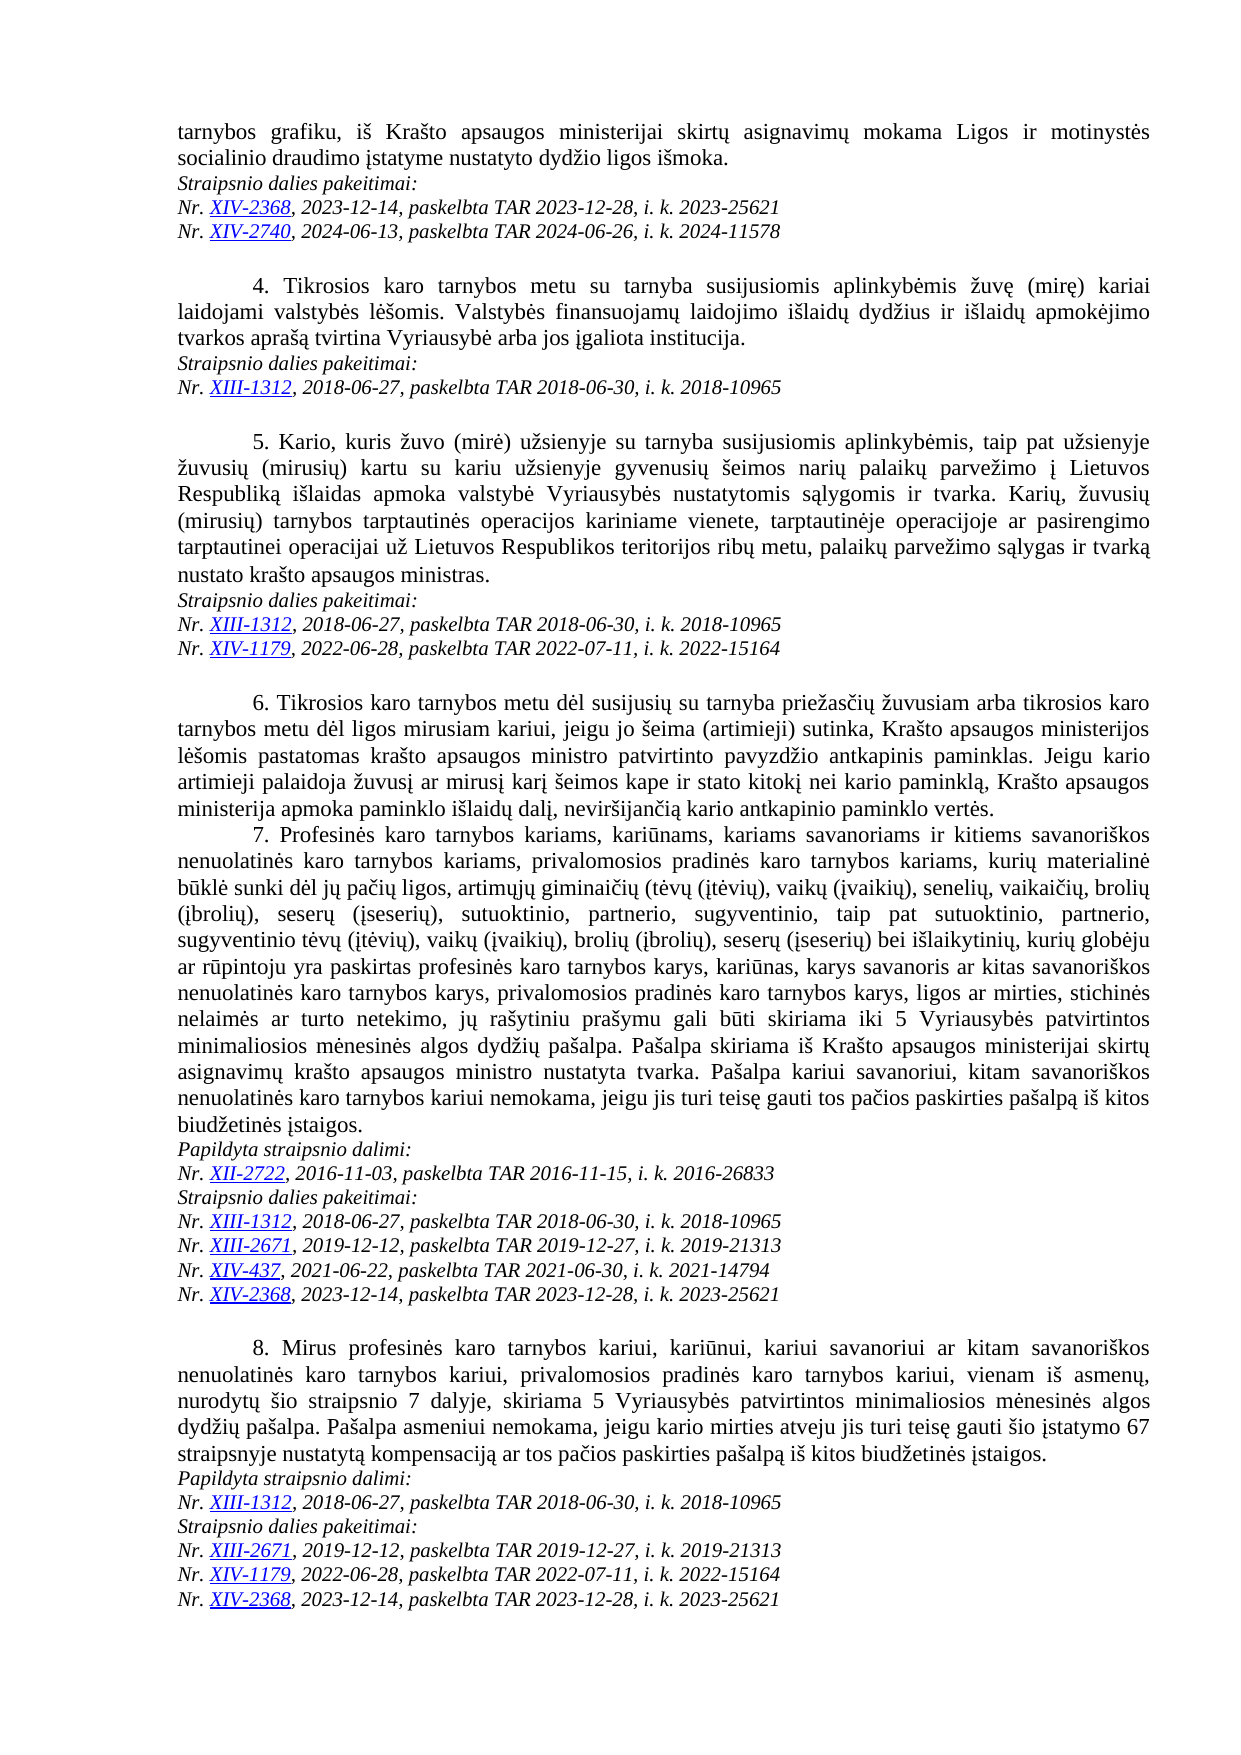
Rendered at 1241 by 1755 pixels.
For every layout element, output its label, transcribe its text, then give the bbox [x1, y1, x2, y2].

text Papildyta straipsnio dalimi: [177, 1137, 1152, 1161]
text Nr. XIII-2671, 2019-12-12, paskelbta TAR 2019-12-27, i. k. 2019-21313 [177, 1233, 1152, 1257]
text 8. Mirus profesinės karo tarnybos kariui, kariūnui, kariui savanoriui ar kitam savanoriškos nenuolatinės karo tarnybos kariui, privalomosios pradinės karo tarnybos kariui, vienam iš asmenų, nurodytų šio straipsnio 7 dalyje, skiriama 5 Vyriausybės patvirtintos minimaliosios mėnesinės algos dydžių pašalpa. Pašalpa asmeniui nemokama, jeigu kario mirties atveju jis turi teisę gauti šio įstatymo 67 straipsnyje nustatytą kompensaciją ar tos pačios paskirties pašalpą iš kitos biudžetinės įstaigos. [177, 1334, 1152, 1466]
text Nr. XIV-2740, 2024-06-13, paskelbta TAR 2024-06-26, i. k. 2024-11578 [177, 219, 1152, 243]
text Nr. XIV-2368, 2023-12-14, paskelbta TAR 2023-12-28, i. k. 2023-25621 [177, 1586, 1152, 1611]
text Nr. XII-2722, 2016-11-03, paskelbta TAR 2016-11-15, i. k. 2016-26833 [177, 1161, 1152, 1185]
text Nr. XIV-1179, 2022-06-28, paskelbta TAR 2022-07-11, i. k. 2022-15164 [177, 1562, 1152, 1586]
text Nr. XIV-2368, 2023-12-14, paskelbta TAR 2023-12-28, i. k. 2023-25621 [177, 1282, 1152, 1306]
text Nr. XIII-1312, 2018-06-27, paskelbta TAR 2018-06-30, i. k. 2018-10965 [177, 1209, 1152, 1233]
text 7. Profesinės karo tarnybos kariams, kariūnams, kariams savanoriams ir kitiems savanoriškos nenuolatinės karo tarnybos kariams, privalomosios pradinės karo tarnybos kariams, kurių materialinė būklė sunki dėl jų pačių ligos, artimųjų giminaičių (tėvų (įtėvių), vaikų (įvaikių), senelių, vaikaičių, brolių (įbrolių), seserų (įseserių), sutuoktinio, partnerio, sugyventinio, taip pat sutuoktinio, partnerio, sugyventinio tėvų (įtėvių), vaikų (įvaikių), brolių (įbrolių), seserų (įseserių) bei išlaikytinių, kurių globėju ar rūpintoju yra paskirtas profesinės karo tarnybos karys, kariūnas, karys savanoris ar kitas savanoriškos nenuolatinės karo tarnybos karys, privalomosios pradinės karo tarnybos karys, ligos ar mirties, stichinės nelaimės ar turto netekimo, jų rašytiniu prašymu gali būti skiriama iki 5 Vyriausybės patvirtintos minimaliosios mėnesinės algos dydžių pašalpa. Pašalpa skiriama iš Krašto apsaugos ministerijai skirtų asignavimų krašto apsaugos ministro nustatyta tvarka. Pašalpa kariui savanoriui, kitam savanoriškos nenuolatinės karo tarnybos kariui nemokama, jeigu jis turi teisę gauti tos pačios paskirties pašalpą iš kitos biudžetinės įstaigos. [177, 821, 1152, 1137]
text tarnybos grafiku, iš Krašto apsaugos ministerijai skirtų asignavimų mokama Ligos ir motinystės socialinio draudimo įstatyme nustatyto dydžio ligos išmoka. [177, 118, 1152, 171]
text Straipsnio dalies pakeitimai: [177, 1185, 1152, 1209]
text Nr. XIII-1312, 2018-06-27, paskelbta TAR 2018-06-30, i. k. 2018-10965 [177, 612, 1152, 636]
text Nr. XIII-1312, 2018-06-27, paskelbta TAR 2018-06-30, i. k. 2018-10965 [177, 375, 1152, 399]
text Nr. XIV-2368, 2023-12-14, paskelbta TAR 2023-12-28, i. k. 2023-25621 [177, 195, 1152, 219]
text Nr. XIV-1179, 2022-06-28, paskelbta TAR 2022-07-11, i. k. 2022-15164 [177, 636, 1152, 660]
text Nr. XIV-437, 2021-06-22, paskelbta TAR 2021-06-30, i. k. 2021-14794 [177, 1257, 1152, 1282]
text Straipsnio dalies pakeitimai: [177, 171, 1152, 195]
text Papildyta straipsnio dalimi: [177, 1466, 1152, 1490]
text 6. Tikrosios karo tarnybos metu dėl susijusių su tarnyba priežasčių žuvusiam arba tikrosios karo tarnybos metu dėl ligos mirusiam kariui, jeigu jo šeima (artimieji) sutinka, Krašto apsaugos ministerijos lėšomis pastatomas krašto apsaugos ministro patvirtinto pavyzdžio antkapinis paminklas. Jeigu kario artimieji palaidoja žuvusį ar mirusį karį šeimos kape ir stato kitokį nei kario paminklą, Krašto apsaugos ministerija apmoka paminklo išlaidų dalį, neviršijančią kario antkapinio paminklo vertės. [177, 689, 1152, 821]
text Nr. XIII-2671, 2019-12-12, paskelbta TAR 2019-12-27, i. k. 2019-21313 [177, 1538, 1152, 1562]
text Straipsnio dalies pakeitimai: [177, 588, 1152, 612]
text Straipsnio dalies pakeitimai: [177, 351, 1152, 375]
text Nr. XIII-1312, 2018-06-27, paskelbta TAR 2018-06-30, i. k. 2018-10965 [177, 1490, 1152, 1514]
text 4. Tikrosios karo tarnybos metu su tarnyba susijusiomis aplinkybėmis žuvę (mirę) kariai laidojami valstybės lėšomis. Valstybės finansuojamų laidojimo išlaidų dydžius ir išlaidų apmokėjimo tvarkos aprašą tvirtina Vyriausybė arba jos įgaliota institucija. [177, 272, 1152, 351]
text Straipsnio dalies pakeitimai: [177, 1514, 1152, 1538]
text 5. Kario, kuris žuvo (mirė) užsienyje su tarnyba susijusiomis aplinkybėmis, taip pat užsienyje žuvusių (mirusių) kartu su kariu užsienyje gyvenusių šeimos narių palaikų parvežimo į Lietuvos Respubliką išlaidas apmoka valstybė Vyriausybės nustatytomis sąlygomis ir tvarka. Karių, žuvusių (mirusių) tarnybos tarptautinės operacijos kariniame vienete, tarptautinėje operacijoje ar pasirengimo tarptautinei operacijai už Lietuvos Respublikos teritorijos ribų metu, palaikų parvežimo sąlygas ir tvarką nustato krašto apsaugos ministras. [177, 428, 1152, 588]
